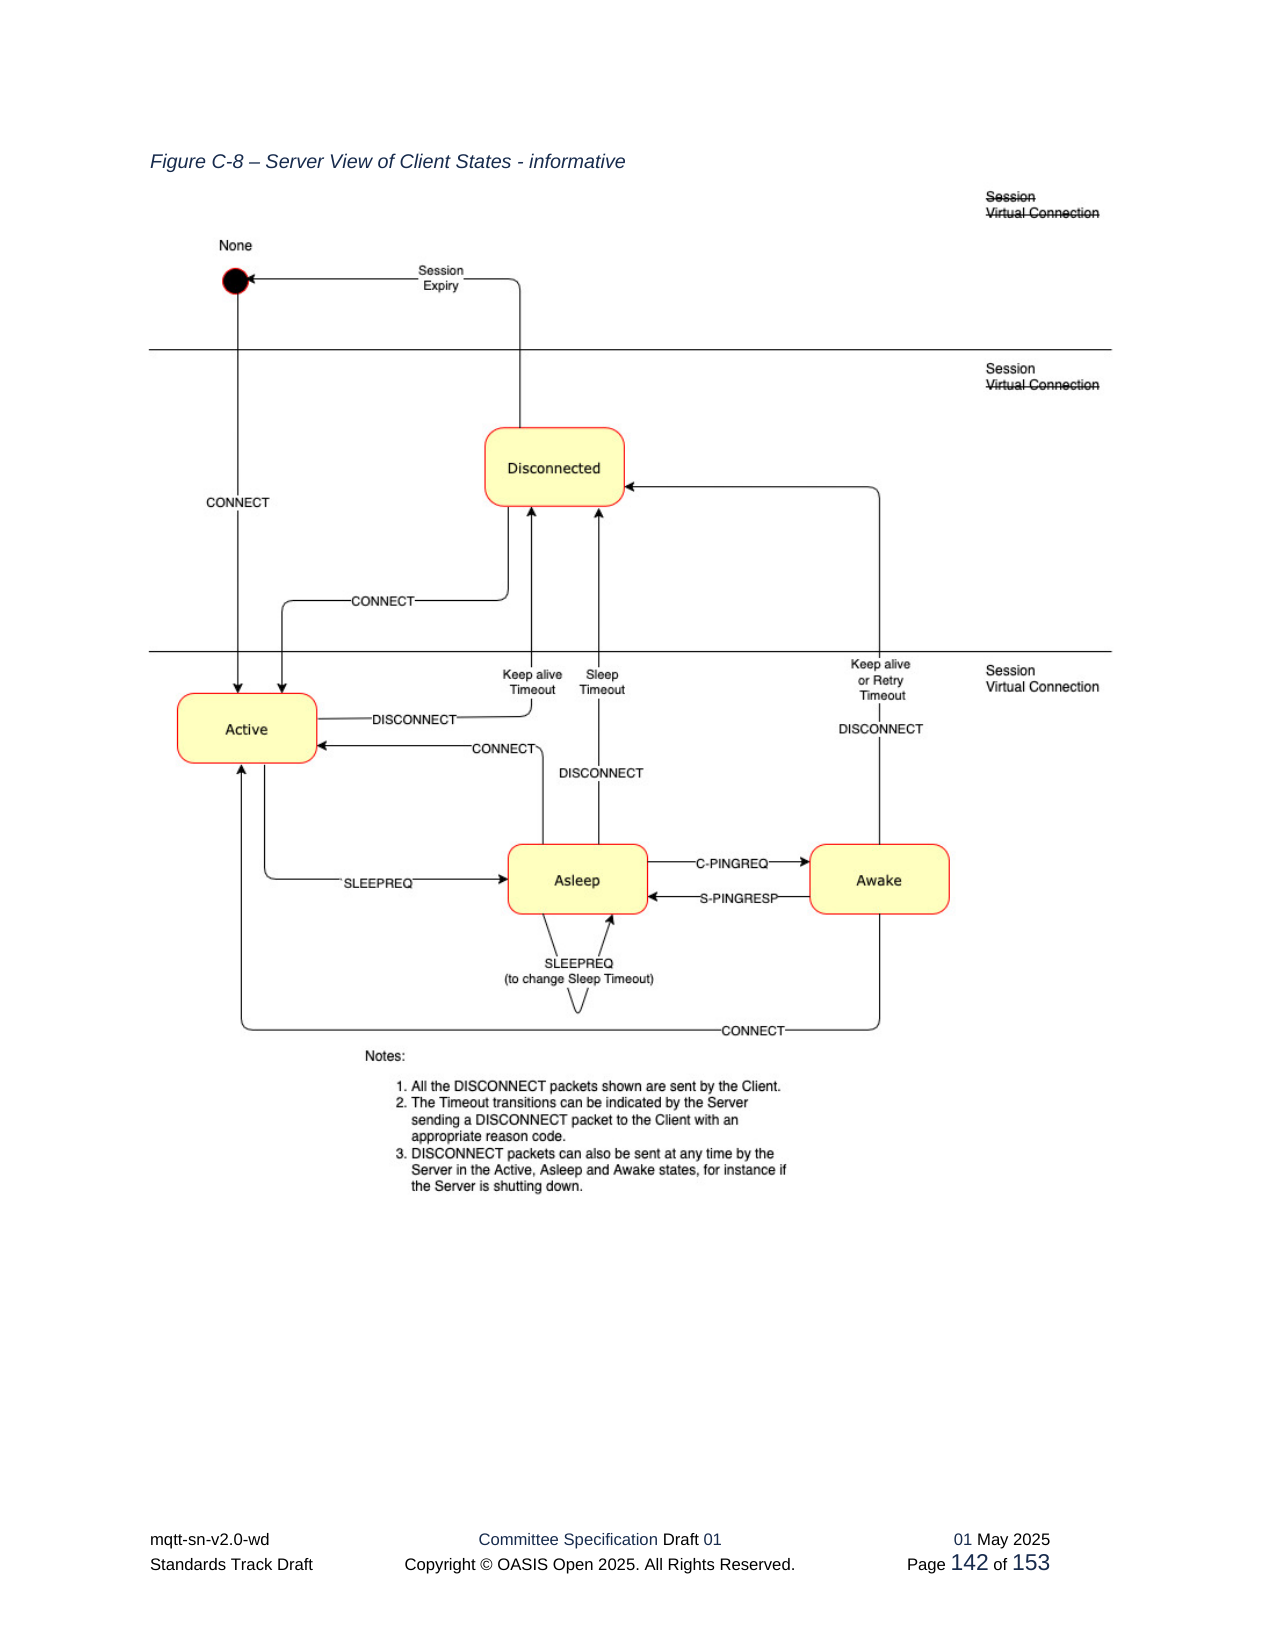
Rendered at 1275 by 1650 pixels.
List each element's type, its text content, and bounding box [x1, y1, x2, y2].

text Figure C-8 – Server View of Client States - informative [150, 150, 1124, 173]
picture [148, 182, 1124, 1227]
